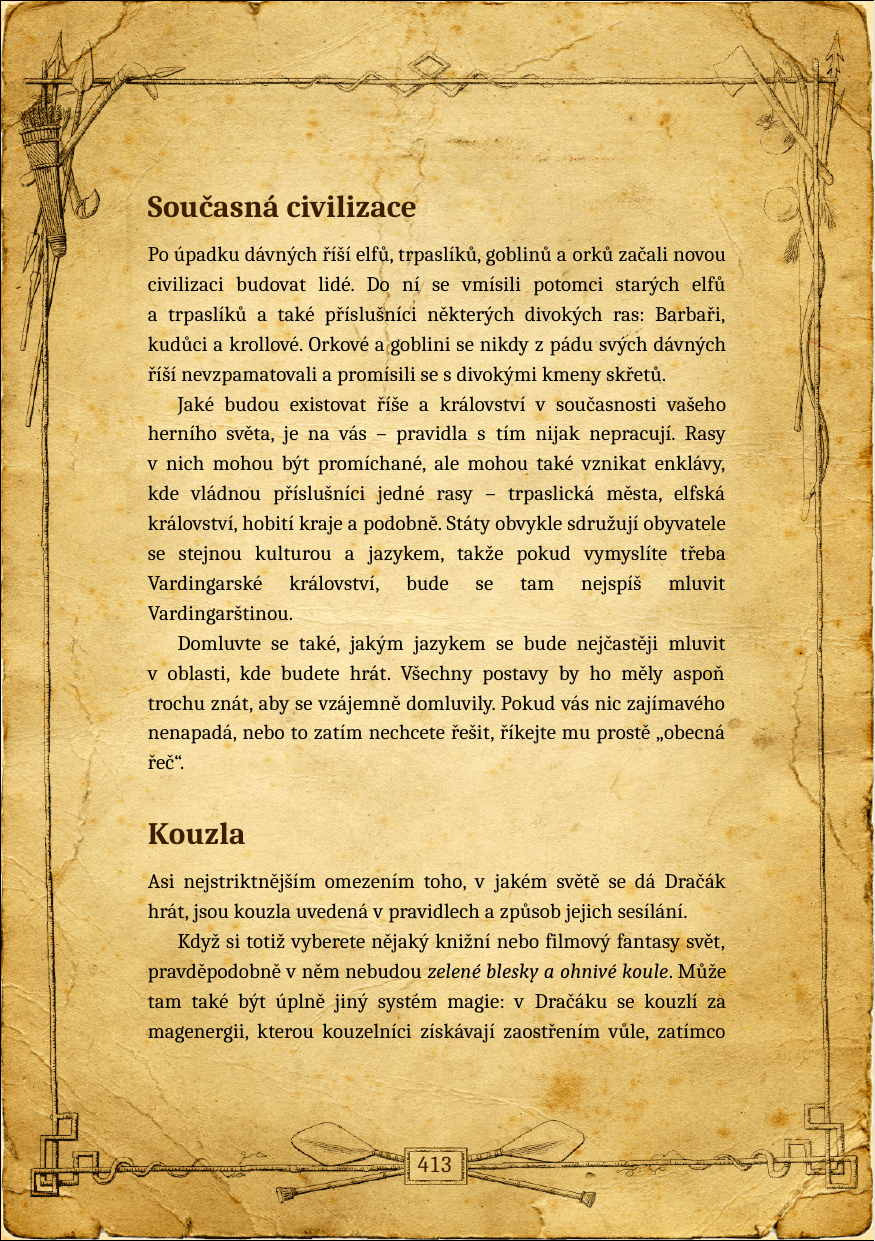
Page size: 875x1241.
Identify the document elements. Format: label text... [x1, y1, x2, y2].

picture [1, 1, 874, 1240]
subtitle Současná civilizace [148, 189, 726, 225]
text Po úpadku dávných říší elfů, trpaslíků, goblinů a⁠ orků začali novou civilizaci budovat lidé. Do ní se vmísili potomci starých elfů a⁠ trpaslíků a⁠ také příslušníci některých divokých ras: Barbaři, kudůci a⁠ krollové. Orkové a⁠ goblini se nikdy z⁠ pádu svých dávných říší nevzpamatovali a⁠ promísili se s⁠ divokými kmeny skřetů. Jaké budou existovat říše a⁠ království v⁠ současnosti vašeho herního světa, je na vás – pravidla s⁠ tím nijak nepracují. Rasy v⁠ nich mohou být promíchané, ale mohou také vznikat enklávy, kde vládnou příslušníci jedné rasy – trpaslická města, elfská království, hobití kraje a⁠ podobně. Státy obvykle sdružují obyvatele se stejnou kulturou a⁠ jazykem, takže pokud vymyslíte třeba Vardingarské království, bude se tam nejspíš mluvit Vardingarštinou. Domluvte se také, jakým jazykem se bude nejčastěji mluvit v⁠ oblasti, kde budete hrát. Všechny postavy by ho měly aspoň trochu znát, aby se vzájemně domluvily. Pokud vás nic zajímavého nenapadá, nebo to zatím nechcete řešit, říkejte mu prostě „obecná řeč“. [148, 243, 726, 775]
subtitle Kouzla [148, 816, 726, 852]
text Asi nejstriktnějším omezením toho, v⁠ jakém světě se dá Dračák hrát, jsou kouzla uvedená v⁠ pravidlech a⁠ způsob jejich sesílání. Když si totiž vyberete nějaký knižní nebo filmový fantasy svět, pravděpodobně v⁠ něm nebudou zelené blesky a⁠ ohnivé koule. Může tam také být úplně jiný systém magie: v⁠ Dračáku se kouzlí za magenergii, kterou kouzelníci získávají zaostřením vůle, zatímco [148, 870, 726, 1043]
